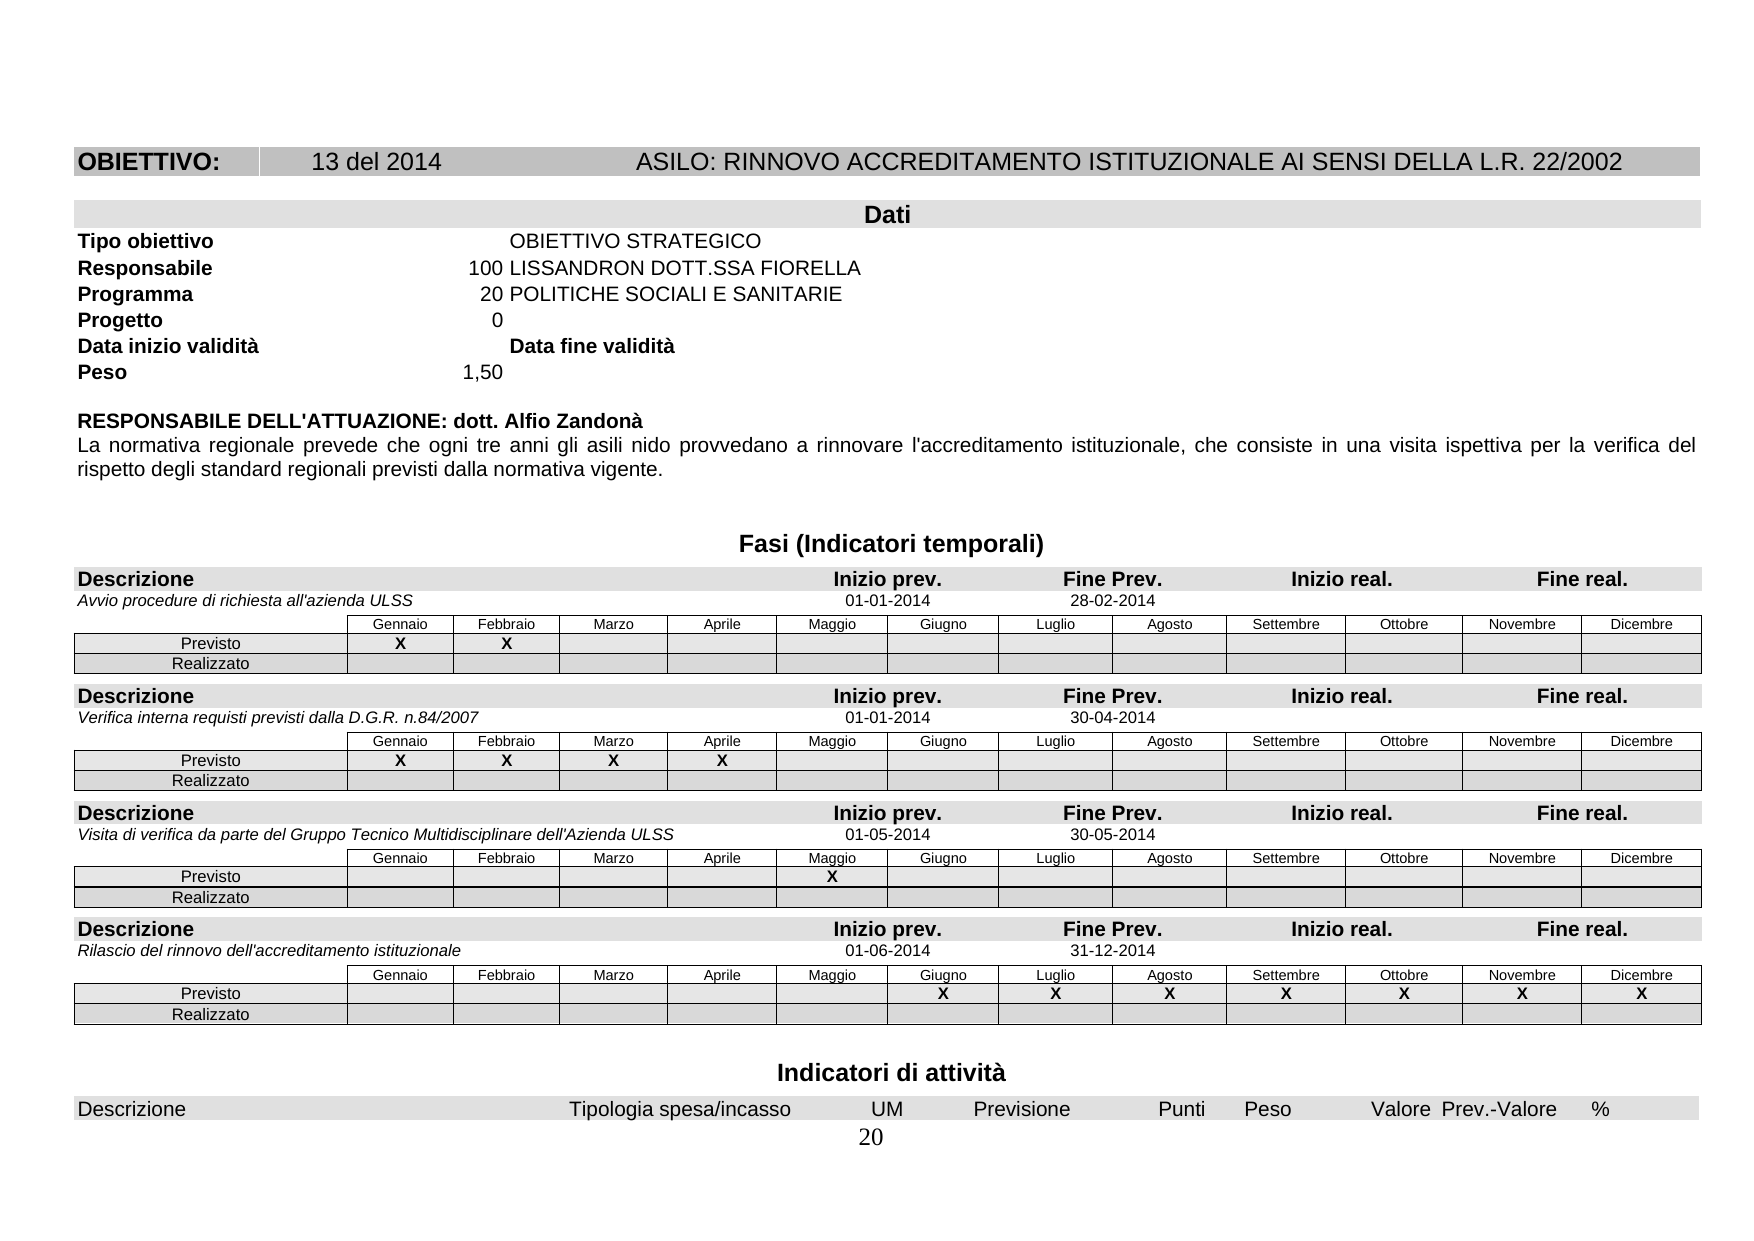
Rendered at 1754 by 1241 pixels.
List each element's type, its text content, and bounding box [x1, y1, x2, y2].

table_header Febbraio [454, 850, 559, 866]
table_cell [1113, 867, 1226, 886]
table_cell [668, 654, 776, 673]
table_cell [777, 984, 887, 1003]
table_header Descrizione [74, 917, 777, 941]
table_header Descrizione [74, 567, 777, 591]
table_cell [1582, 654, 1701, 673]
table_cell [1463, 751, 1581, 770]
table_cell [506, 307, 1701, 333]
table_header Settembre [1227, 616, 1345, 633]
table_cell [777, 771, 887, 790]
table_header Febbraio [454, 966, 559, 983]
table_cell [999, 867, 1112, 886]
table_cell [1227, 634, 1345, 653]
table_header Maggio [777, 733, 887, 749]
table_header Aprile [668, 616, 776, 633]
table_cell 100 [324, 255, 506, 281]
table_cell X [454, 751, 559, 770]
table_cell [999, 654, 1112, 673]
table_cell X [999, 984, 1112, 1003]
table_header Fine real. [1463, 917, 1702, 941]
table_header Dati [74, 200, 1701, 228]
table_header Maggio [777, 616, 887, 633]
table_cell X [888, 984, 998, 1003]
table_header Inizio prev. [777, 801, 999, 824]
table_cell [348, 771, 453, 790]
table_cell [348, 1004, 453, 1023]
table_cell [1227, 888, 1345, 907]
table_header Agosto [1113, 850, 1226, 866]
table_cell [454, 867, 559, 886]
table_cell [668, 1004, 776, 1023]
table_cell [329, 228, 506, 254]
table_cell [1113, 751, 1226, 770]
table_cell Previsto [75, 867, 347, 886]
table_cell Previsto [75, 634, 347, 653]
table_cell 01-05-2014 [777, 825, 999, 844]
table_header Agosto [1113, 616, 1226, 633]
table_cell [668, 867, 776, 886]
table_header Ottobre [1346, 733, 1462, 749]
table_header Maggio [777, 966, 887, 983]
table_cell [999, 751, 1112, 770]
table_header Ottobre [1346, 616, 1462, 633]
table_cell X [348, 751, 453, 770]
table_header 13 del 2014 [260, 147, 633, 176]
table_cell [1346, 634, 1462, 653]
table_cell [888, 634, 998, 653]
table_cell [777, 634, 887, 653]
table_header Dicembre [1582, 616, 1701, 633]
table_cell [1227, 825, 1463, 844]
table_cell [454, 771, 559, 790]
table_cell [1463, 634, 1581, 653]
table_cell [1463, 867, 1581, 886]
table_cell [454, 654, 559, 673]
table_header Aprile [668, 966, 776, 983]
table_header Novembre [1463, 966, 1581, 983]
table_header Inizio real. [1227, 567, 1463, 591]
table_header Giugno [888, 616, 998, 633]
table_cell Previsto [75, 751, 347, 770]
table_header Marzo [560, 966, 667, 983]
table_cell [1463, 941, 1702, 960]
table_cell [1227, 941, 1463, 960]
table_header UM [842, 1096, 932, 1120]
table_header Febbraio [454, 616, 559, 633]
table_header Febbraio [454, 733, 559, 749]
table_cell X [348, 634, 453, 653]
table_cell [1346, 888, 1462, 907]
table_header Fine Prev. [999, 567, 1227, 591]
table_cell Verifica interna requisti previsti dalla D.G.R. n.84/2007 [74, 708, 777, 727]
table_header Peso [1214, 1096, 1295, 1120]
table_header Fine real. [1463, 684, 1702, 708]
table_cell [1227, 771, 1345, 790]
table_cell LISSANDRON DOTT.SSA FIORELLA [506, 255, 1701, 281]
table_cell X [1227, 984, 1345, 1003]
table_cell [1227, 751, 1345, 770]
table_header Novembre [1463, 733, 1581, 749]
table_cell [777, 1004, 887, 1023]
table_cell 28-02-2014 [999, 591, 1227, 610]
table_cell [348, 888, 453, 907]
table_cell [999, 888, 1112, 907]
text Fasi (Indicatori temporali) [71, 529, 1712, 557]
table_cell [888, 654, 998, 673]
table_header [74, 615, 347, 633]
table_cell [888, 751, 998, 770]
table_header Tipologia spesa/incasso [566, 1096, 842, 1120]
table_header Descrizione [74, 1096, 566, 1120]
table_cell [999, 634, 1112, 653]
table_header Fine real. [1463, 567, 1702, 591]
table_cell [454, 1004, 559, 1023]
table_cell X [560, 751, 667, 770]
table_header Luglio [999, 733, 1112, 749]
table_cell [1227, 654, 1345, 673]
table_cell [668, 984, 776, 1003]
table_cell [680, 359, 1701, 385]
table_cell 01-06-2014 [777, 941, 999, 960]
table_header Novembre [1463, 850, 1581, 866]
table_cell [560, 654, 667, 673]
table_cell [1463, 591, 1702, 610]
table_cell Programma [74, 281, 324, 307]
table_header Ottobre [1346, 966, 1462, 983]
table_header Settembre [1227, 850, 1345, 866]
table_cell [454, 888, 559, 907]
table_cell [668, 888, 776, 907]
table_cell [888, 771, 998, 790]
table_cell [1463, 708, 1702, 727]
table_header Aprile [668, 850, 776, 866]
table_cell Data fine validità [506, 333, 680, 359]
table_header [1640, 1096, 1699, 1120]
table_header Descrizione [74, 801, 777, 824]
table_cell [1346, 751, 1462, 770]
table_cell 0 [324, 307, 506, 333]
table_cell [1463, 654, 1581, 673]
table_cell Peso [74, 359, 329, 385]
table_cell [348, 867, 453, 886]
table_header Gennaio [348, 966, 453, 983]
table_cell Previsto [75, 984, 347, 1003]
table_header RESPONSABILE DELL'ATTUAZIONE: dott. Alfio Zandonà La normativa regionale prevede che ogni tre anni gli asili nido provvedano a rinnovare l'accreditamento istituzionale, che consiste in una visita ispettiva per la verifica del rispetto degli standard regionali previsti dalla normativa vigente. [74, 409, 1702, 505]
table_header Luglio [999, 616, 1112, 633]
table_header Gennaio [348, 733, 453, 749]
table_cell Avvio procedure di richiesta all'azienda ULSS [74, 591, 777, 610]
table_header Settembre [1227, 733, 1345, 749]
table_cell [1113, 634, 1226, 653]
table_header Fine Prev. [999, 684, 1227, 708]
table_cell [999, 1004, 1112, 1023]
table_cell [560, 867, 667, 886]
table_header [74, 849, 347, 866]
table_cell [1113, 888, 1226, 907]
table_header [74, 732, 347, 749]
table_cell 1,50 [329, 359, 506, 385]
table_cell Rilascio del rinnovo dell'accreditamento istituzionale [74, 941, 777, 960]
table_header Inizio prev. [777, 917, 999, 941]
table_cell [1582, 771, 1701, 790]
table_header Fine Prev. [999, 917, 1227, 941]
table_header Inizio real. [1227, 684, 1463, 708]
table_header Inizio real. [1227, 801, 1463, 824]
table_cell X [668, 751, 776, 770]
table_header Marzo [560, 733, 667, 749]
table_cell [668, 634, 776, 653]
table_header Dicembre [1582, 733, 1701, 749]
table_cell Responsabile [74, 255, 324, 281]
table_cell Visita di verifica da parte del Gruppo Tecnico Multidisciplinare dell'Azienda ULSS [74, 825, 777, 844]
table_cell [1463, 888, 1581, 907]
table_header Novembre [1463, 616, 1581, 633]
table_cell Realizzato [75, 654, 347, 673]
table_header Gennaio [348, 616, 453, 633]
table_header % [1560, 1096, 1640, 1120]
table_cell [348, 984, 453, 1003]
table_header Luglio [999, 966, 1112, 983]
table_cell 20 [324, 281, 506, 307]
table_cell [1463, 1004, 1581, 1023]
table_cell [777, 751, 887, 770]
table_cell [506, 359, 680, 385]
table_cell [560, 984, 667, 1003]
table_header Inizio prev. [777, 567, 999, 591]
table_cell [1582, 1004, 1701, 1023]
table_header Agosto [1113, 966, 1226, 983]
table_header Luglio [999, 850, 1112, 866]
table_cell [560, 634, 667, 653]
table_header Settembre [1227, 966, 1345, 983]
table_cell [680, 333, 1701, 359]
table_header Inizio real. [1227, 917, 1463, 941]
table_cell Data inizio validità [74, 333, 329, 359]
table_cell [1113, 654, 1226, 673]
table_cell [560, 771, 667, 790]
table_cell POLITICHE SOCIALI E SANITARIE [506, 281, 1701, 307]
table_cell X [1582, 984, 1701, 1003]
table_header Maggio [777, 850, 887, 866]
table_header ASILO: RINNOVO ACCREDITAMENTO ISTITUZIONALE AI SENSI DELLA L.R. 22/2002 [633, 147, 1700, 176]
table_header Giugno [888, 966, 998, 983]
table_cell [1113, 1004, 1226, 1023]
table_cell [777, 888, 887, 907]
table_header OBIETTIVO: [74, 147, 259, 176]
table_cell [329, 333, 506, 359]
table_cell [560, 1004, 667, 1023]
table_header Agosto [1113, 733, 1226, 749]
table_cell X [1346, 984, 1462, 1003]
table_cell X [454, 634, 559, 653]
table_cell [1227, 867, 1345, 886]
table_header Prev.-Valore [1434, 1096, 1560, 1120]
table_header Fine real. [1463, 801, 1702, 824]
table_cell [1227, 591, 1463, 610]
table_header Inizio prev. [777, 684, 999, 708]
table_cell [1113, 771, 1226, 790]
table_cell OBIETTIVO STRATEGICO [506, 228, 1193, 254]
table_cell Progetto [74, 307, 324, 333]
table_cell [1346, 1004, 1462, 1023]
table_cell [1193, 228, 1701, 254]
table_cell 01-01-2014 [777, 708, 999, 727]
table_cell X [777, 867, 887, 886]
table_cell [1346, 654, 1462, 673]
table_cell [1582, 888, 1701, 907]
table_cell 30-05-2014 [999, 825, 1227, 844]
table_cell [888, 1004, 998, 1023]
table_cell [1582, 634, 1701, 653]
table_cell [1346, 771, 1462, 790]
table_header Fine Prev. [999, 801, 1227, 824]
table_header Giugno [888, 850, 998, 866]
table_header Descrizione [74, 684, 777, 708]
table_cell [1463, 825, 1702, 844]
table_header Dicembre [1582, 850, 1701, 866]
table_cell [777, 654, 887, 673]
table_cell [888, 888, 998, 907]
table_cell [1227, 708, 1463, 727]
table_cell Tipo obiettivo [74, 228, 329, 254]
table_cell [668, 771, 776, 790]
table_cell [348, 654, 453, 673]
table_header [74, 965, 347, 983]
table_cell 30-04-2014 [999, 708, 1227, 727]
table_header Ottobre [1346, 850, 1462, 866]
table_header Previsione [932, 1096, 1074, 1120]
table_cell [999, 771, 1112, 790]
table_header Valore [1295, 1096, 1434, 1120]
table_cell [1346, 867, 1462, 886]
table_header Giugno [888, 733, 998, 749]
table_cell Realizzato [75, 888, 347, 907]
table_header Punti [1074, 1096, 1214, 1120]
table_cell Realizzato [75, 771, 347, 790]
table_cell X [1463, 984, 1581, 1003]
table_header Marzo [560, 616, 667, 633]
table_cell 01-01-2014 [777, 591, 999, 610]
table_cell Realizzato [75, 1004, 347, 1023]
text Indicatori di attività [71, 1058, 1712, 1087]
table_cell [1227, 1004, 1345, 1023]
table_cell [1582, 867, 1701, 886]
table_header Aprile [668, 733, 776, 749]
table_header Gennaio [348, 850, 453, 866]
table_cell X [1113, 984, 1226, 1003]
table_cell [1582, 751, 1701, 770]
table_cell [454, 984, 559, 1003]
table_header Marzo [560, 850, 667, 866]
table_cell [560, 888, 667, 907]
table_cell [888, 867, 998, 886]
table_header Dicembre [1582, 966, 1701, 983]
table_cell 31-12-2014 [999, 941, 1227, 960]
table_cell [1463, 771, 1581, 790]
